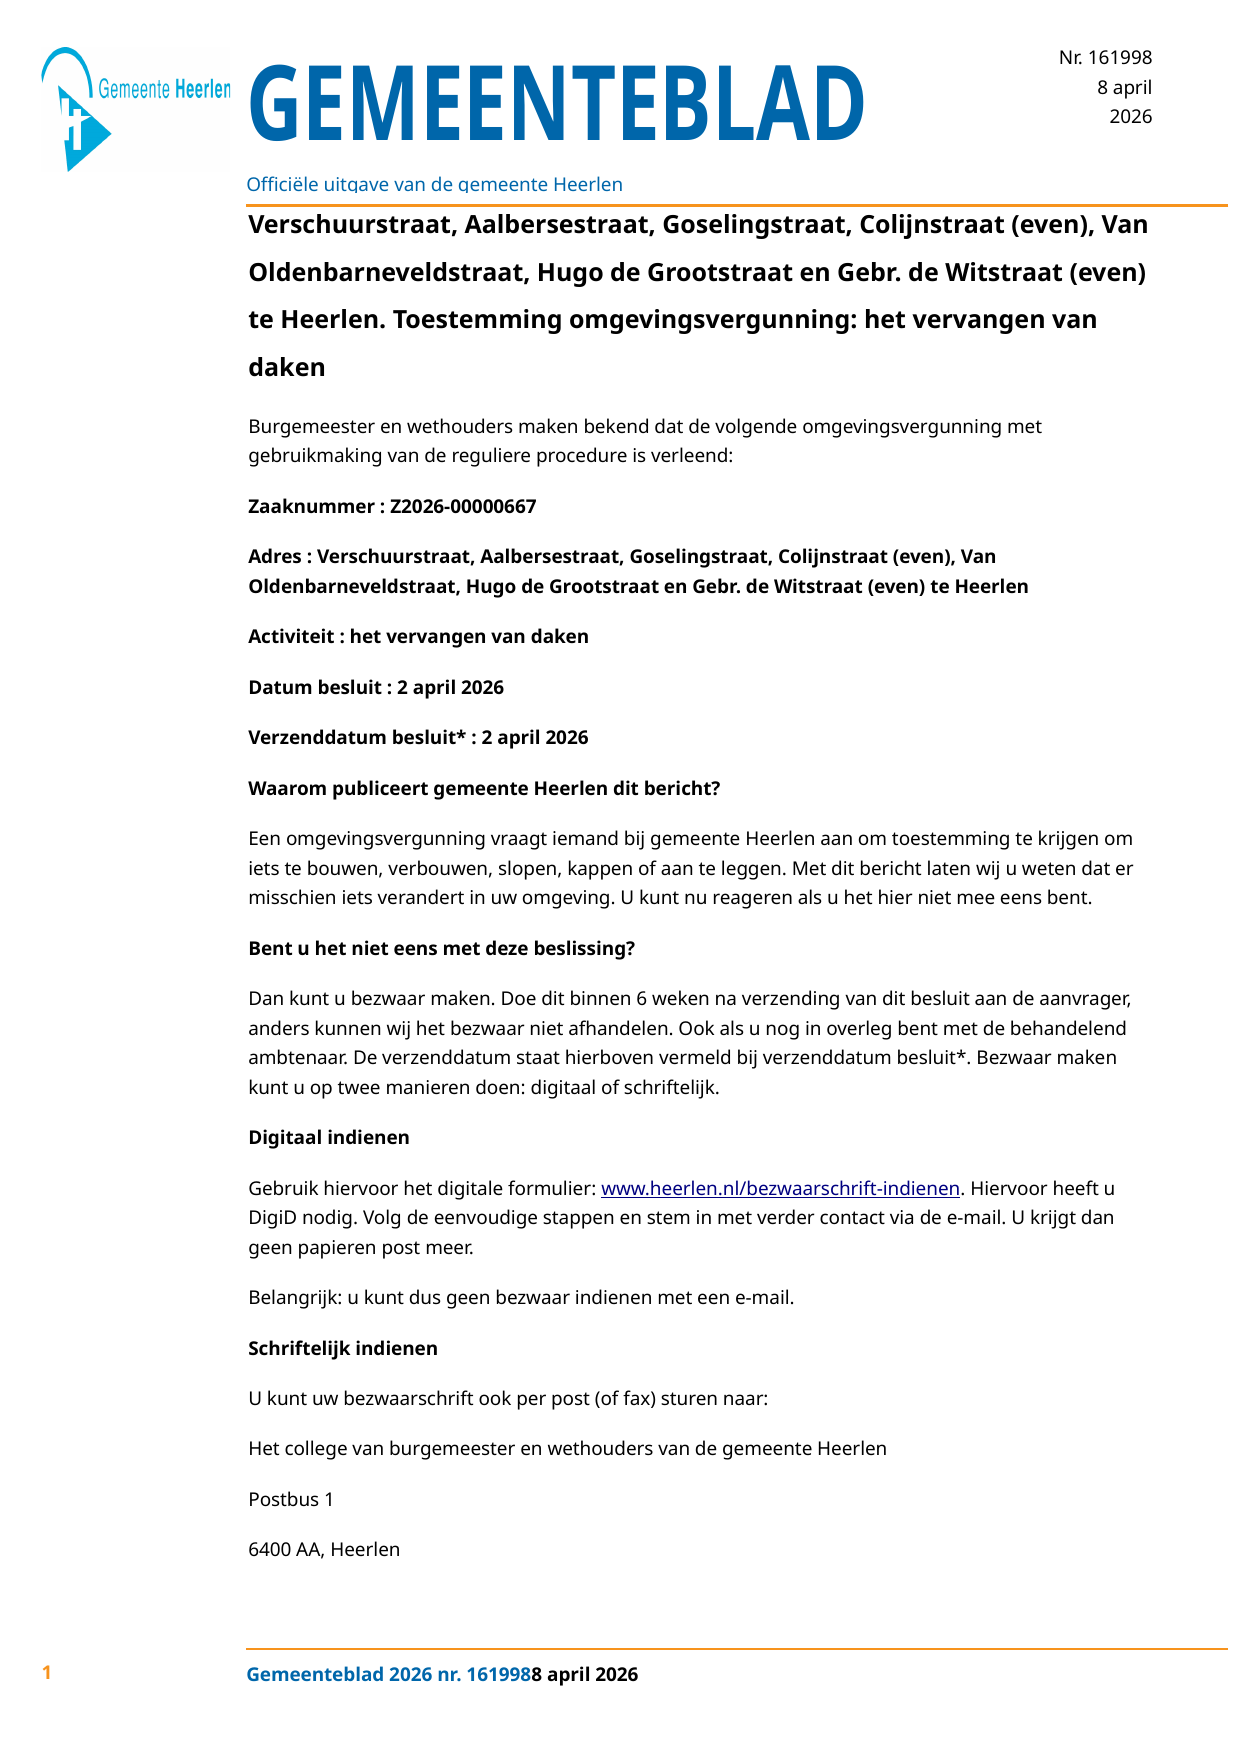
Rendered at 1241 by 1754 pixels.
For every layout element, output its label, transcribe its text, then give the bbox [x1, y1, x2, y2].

text Datum besluit : 2 april 2026 [248, 674, 1152, 700]
text Belangrijk: u kunt dus geen bezwaar indienen met een e-mail. [248, 1284, 1152, 1310]
text Bent u het niet eens met deze beslissing? [248, 935, 1152, 961]
text Gebruik hiervoor het digitale formulier: www.heerlen.nl/bezwaarschrift-indienen. Hiervoor heeft u DigiD nodig. Volg de eenvoudige stappen en stem in met verder contact via de e-mail. U krijgt dan geen papieren post meer. [248, 1175, 1152, 1260]
text Verschuurstraat, Aalbersestraat, Goselingstraat, Colijnstraat (even), Van Oldenbarneveldstraat, Hugo de Grootstraat en Gebr. de Witstraat (even) te Heerlen. Toestemming omgevingsvergunning: het vervangen van daken [248, 207, 1152, 384]
picture [41, 47, 59, 70]
picture [41, 47, 231, 172]
text Zaaknummer : Z2026-00000667 [248, 493, 1152, 519]
text Waarom publiceert gemeente Heerlen dit bericht? [248, 775, 1152, 801]
text Dan kunt u bezwaar maken. Doe dit binnen 6 weken na verzending van dit besluit aan de aanvrager, anders kunnen wij het bezwaar niet afhandelen. Ook als u nog in overleg bent met de behandelend ambtenaar. De verzenddatum staat hierboven vermeld bij verzenddatum besluit*. Bezwaar maken kunt u op twee manieren doen: digitaal of schriftelijk. [248, 985, 1152, 1100]
text 6400 AA, Heerlen [248, 1536, 1152, 1562]
text Schriftelijk indienen [248, 1335, 1152, 1361]
text Het college van burgemeester en wethouders van de gemeente Heerlen [248, 1436, 1152, 1461]
text Activiteit : het vervangen van daken [248, 623, 1152, 649]
text U kunt uw bezwaarschrift ook per post (of fax) sturen naar: [248, 1385, 1152, 1411]
text Verzenddatum besluit* : 2 april 2026 [248, 724, 1152, 750]
text Adres : Verschuurstraat, Aalbersestraat, Goselingstraat, Colijnstraat (even), Van Oldenbarneveldstraat, Hugo de Grootstraat en Gebr. de Witstraat (even) te Heerlen [248, 543, 1152, 599]
text Digitaal indienen [248, 1124, 1152, 1150]
text Een omgevingsvergunning vraagt iemand bij gemeente Heerlen aan om toestemming te krijgen om iets te bouwen, verbouwen, slopen, kappen of aan te leggen. Met dit bericht laten wij u weten dat er misschien iets verandert in uw omgeving. U kunt nu reageren als u het hier niet mee eens bent. [248, 825, 1152, 910]
text Postbus 1 [248, 1486, 1152, 1512]
text Burgemeester en wethouders maken bekend dat de volgende omgevingsvergunning met gebruikmaking van de reguliere procedure is verleend: [248, 413, 1152, 468]
